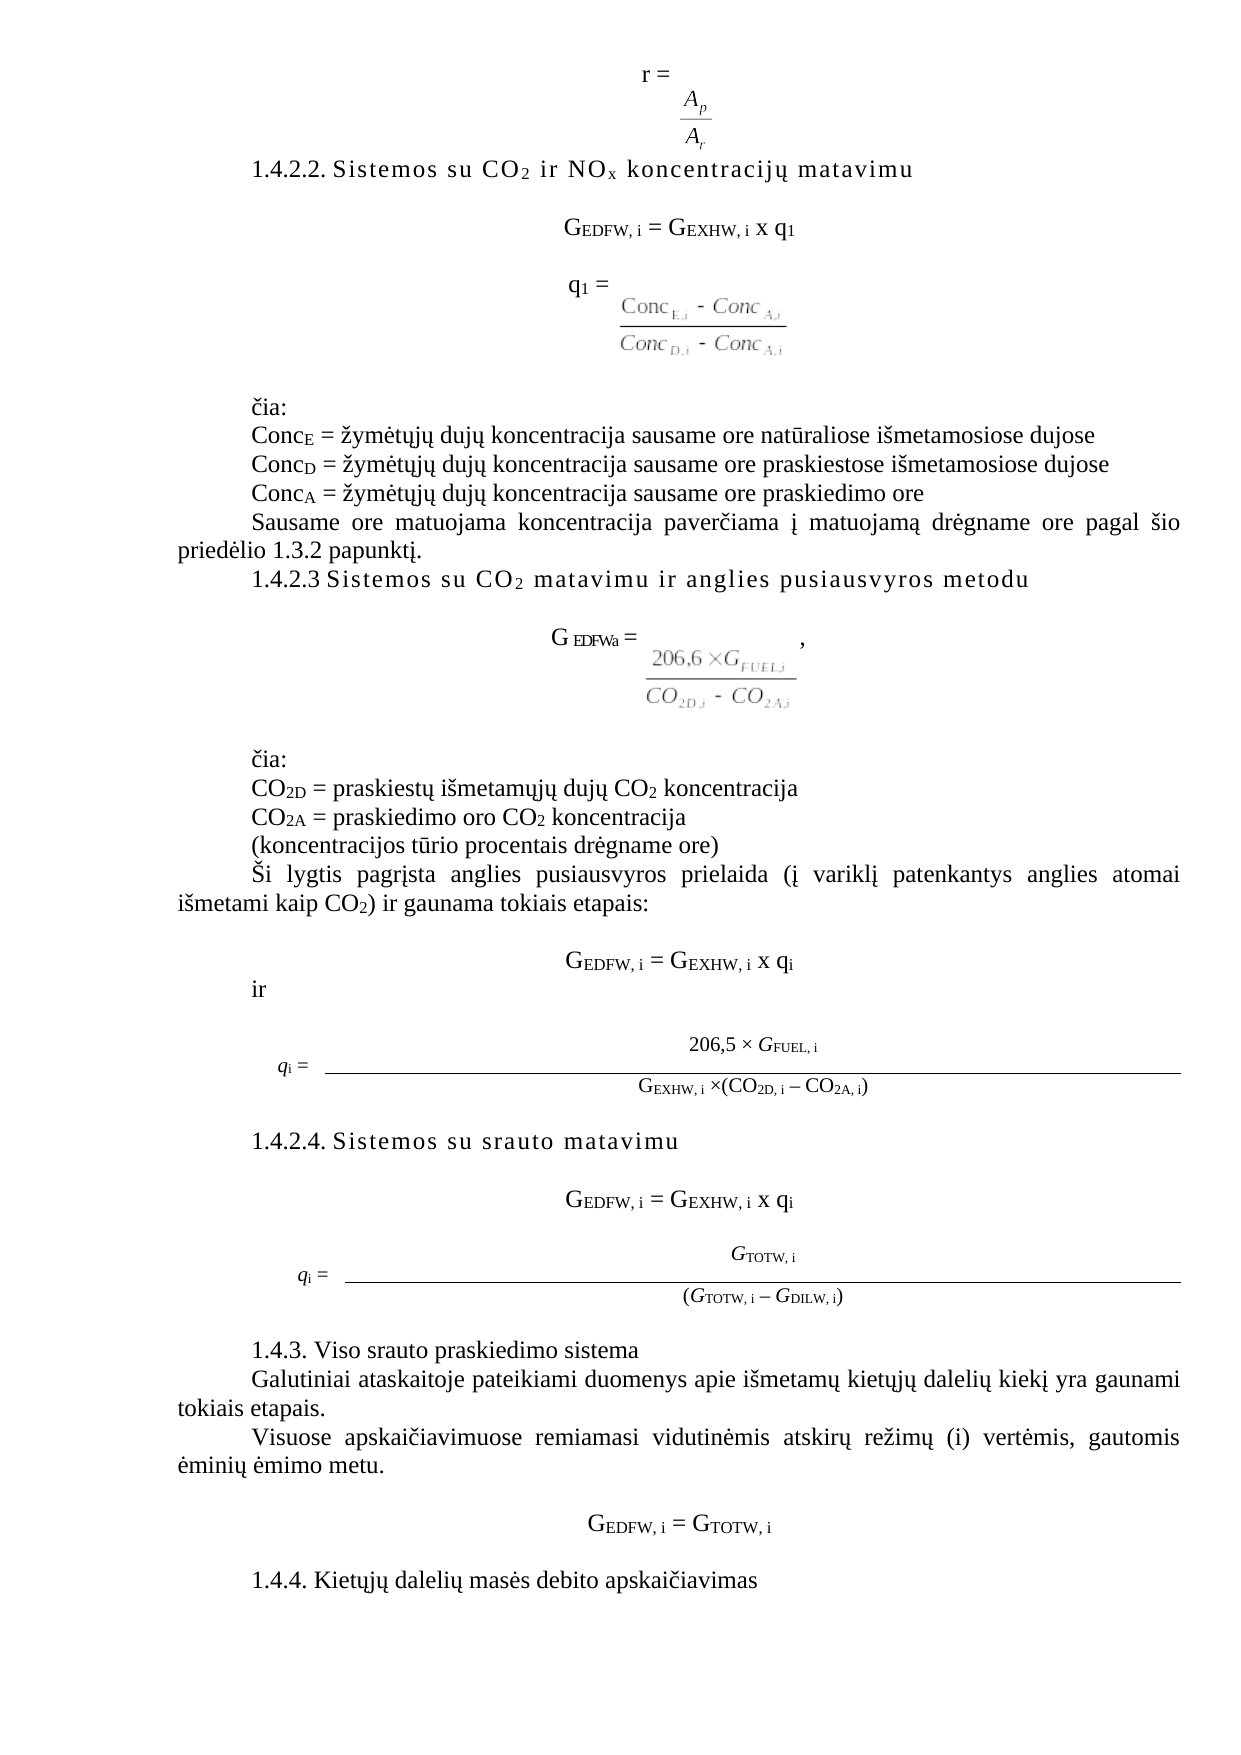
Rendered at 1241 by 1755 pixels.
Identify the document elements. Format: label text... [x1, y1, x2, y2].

table_cell (GTOTW, i – GDILW, i) [345, 1283, 1181, 1307]
text 1.4.2.3 Sistemos su CO2 matavimu ir anglies pusiausvyros metodu [177, 564, 1181, 593]
text 1.4.2.4. Sistemos su srauto matavimu [177, 1126, 1181, 1155]
table_header 206,5 × GFUEL, i [325, 1032, 1181, 1073]
text GEDFW, i = GEXHW, i x q1 [177, 212, 1181, 240]
table_cell GEXHW, i ×(CO2D, i – CO2A, i) [325, 1074, 1181, 1097]
text q1 = [177, 269, 1181, 363]
text GEDFW, i = GTOTW, i [177, 1508, 1181, 1537]
text G EDFWa = , [177, 622, 1181, 715]
text CO2D = praskiestų išmetamųjų dujų CO2 koncentracija [177, 773, 1181, 802]
text (koncentracijos tūrio procentais drėgname ore) [177, 830, 1181, 859]
text čia: [177, 392, 1181, 420]
text CO2A = praskiedimo oro CO2 koncentracija [177, 802, 1181, 830]
table_header qi = [177, 1032, 325, 1097]
text GEDFW, i = GEXHW, i x qi [177, 1184, 1181, 1212]
text čia: [177, 744, 1181, 773]
text ir [177, 974, 1181, 1003]
text 1.4.3. Viso srauto praskiedimo sistema [177, 1336, 1181, 1364]
text ConcA = žymėtųjų dujų koncentracija sausame ore praskiedimo ore [177, 478, 1181, 507]
text r = [177, 59, 1181, 154]
text Sausame ore matuojama koncentracija paverčiama į matuojamą drėgname ore pagal šio priedėlio 1.3.2 papunktį. [177, 507, 1181, 564]
text GEDFW, i = GEXHW, i x qi [177, 945, 1181, 974]
table_header GTOTW, i [345, 1241, 1181, 1282]
text ConcE = žymėtųjų dujų koncentracija sausame ore natūraliose išmetamosiose dujose [177, 420, 1181, 449]
text ConcD = žymėtųjų dujų koncentracija sausame ore praskiestose išmetamosiose dujose [177, 449, 1181, 478]
text Galutiniai ataskaitoje pateikiami duomenys apie išmetamų kietųjų dalelių kiekį yra gaunami tokiais etapais. [177, 1364, 1181, 1422]
text Visuose apskaičiavimuose remiamasi vidutinėmis atskirų režimų (i) vertėmis, gautomis ėminių ėmimo metu. [177, 1422, 1181, 1479]
text Ši lygtis pagrįsta anglies pusiausvyros prielaida (į variklį patenkantys anglies atomai išmetami kaip CO2) ir gaunama tokiais etapais: [177, 859, 1181, 917]
text 1.4.4. Kietųjų dalelių masės debito apskaičiavimas [177, 1566, 1181, 1594]
table_header qi = [177, 1241, 345, 1307]
text 1.4.2.2. Sistemos su CO2 ir NOx koncentracijų matavimu [177, 154, 1181, 183]
